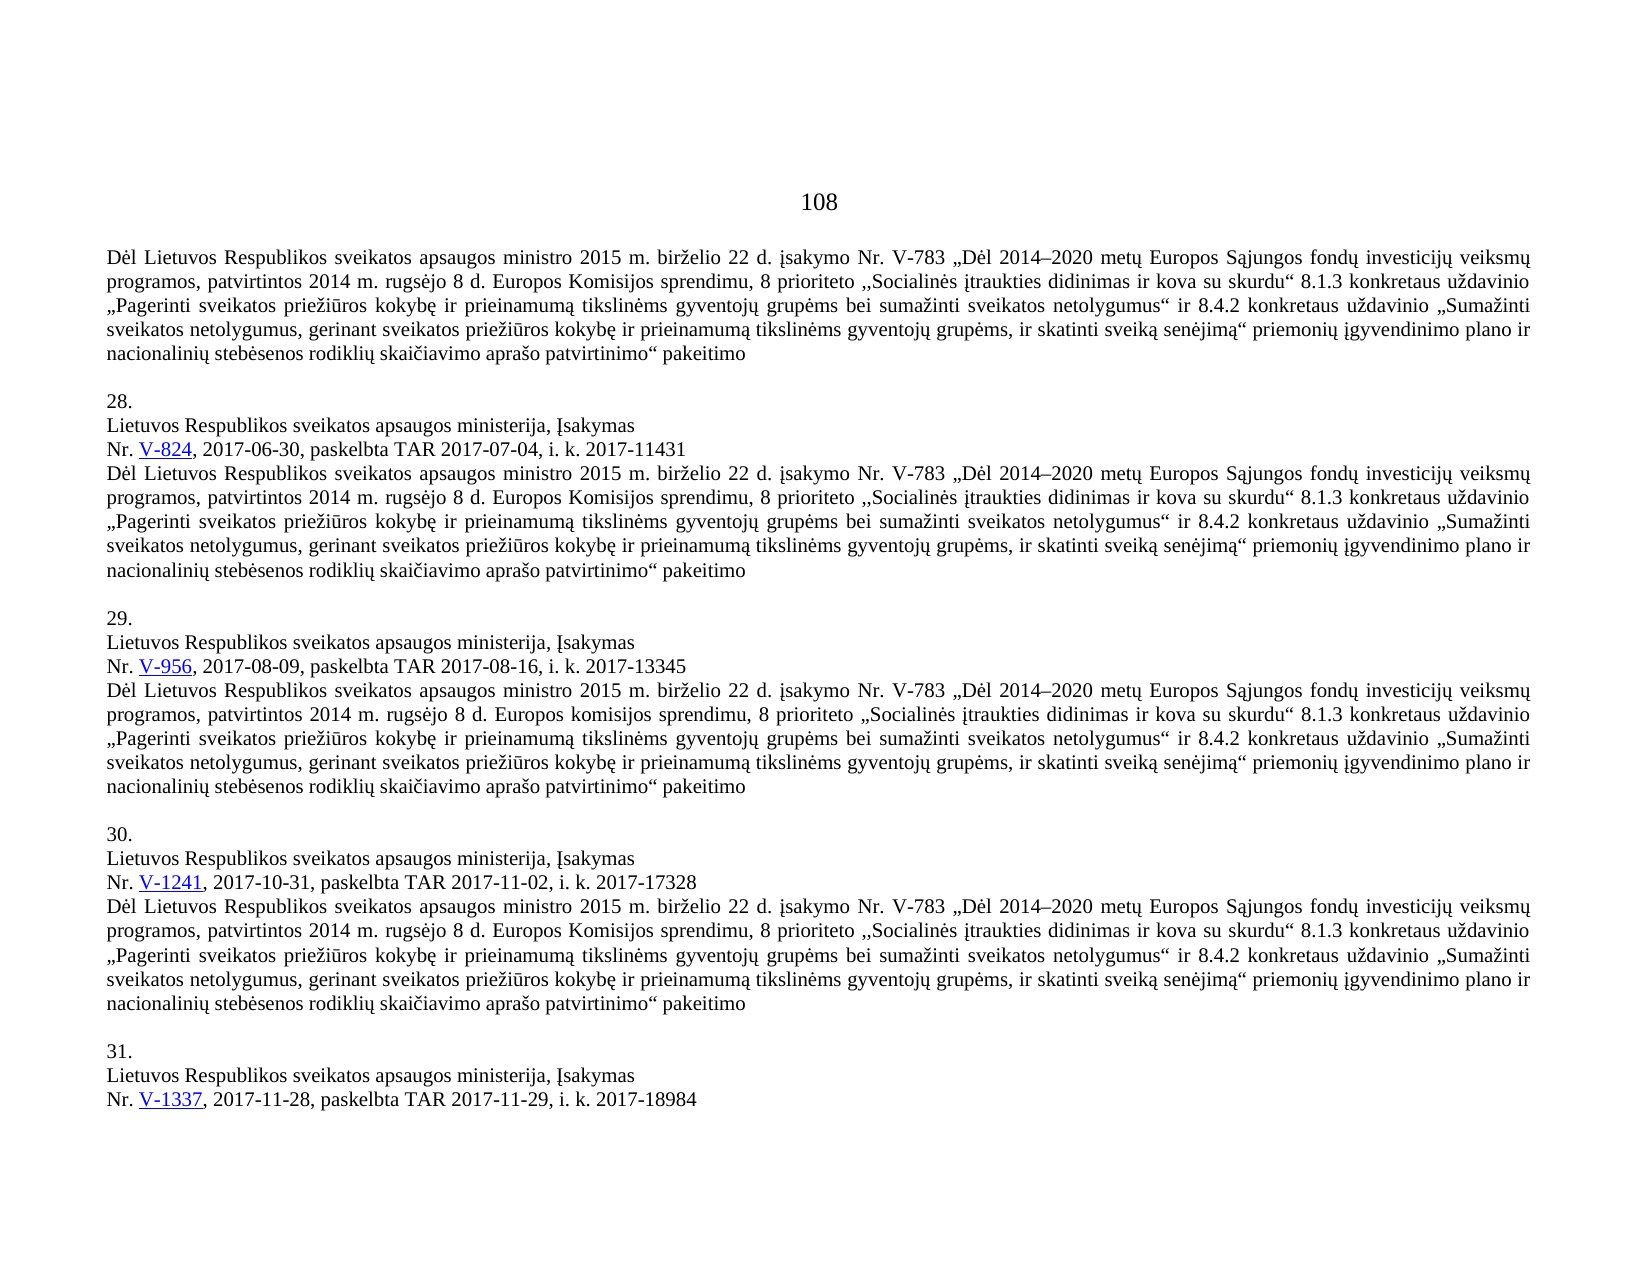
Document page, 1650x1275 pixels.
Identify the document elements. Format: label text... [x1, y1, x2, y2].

text Nr. V-1241, 2017-10-31, paskelbta TAR 2017-11-02, i. k. 2017-17328 [106, 870, 1532, 894]
text Lietuvos Respublikos sveikatos apsaugos ministerija, Įsakymas [106, 846, 1532, 870]
text Lietuvos Respublikos sveikatos apsaugos ministerija, Įsakymas [106, 1063, 1532, 1087]
text Nr. V-956, 2017-08-09, paskelbta TAR 2017-08-16, i. k. 2017-13345 [106, 654, 1532, 678]
text Lietuvos Respublikos sveikatos apsaugos ministerija, Įsakymas [106, 630, 1532, 654]
text Dėl Lietuvos Respublikos sveikatos apsaugos ministro 2015 m. birželio 22 d. įsakymo Nr. V-783 „Dėl 2014–2020 metų Europos Sąjungos fondų investicijų veiksmų programos, patvirtintos 2014 m. rugsėjo 8 d. Europos Komisijos sprendimu, 8 prioriteto ,,Socialinės įtraukties didinimas ir kova su skurdu“ 8.1.3 konkretaus uždavinio „Pagerinti sveikatos priežiūros kokybę ir prieinamumą tikslinėms gyventojų grupėms bei sumažinti sveikatos netolygumus“ ir 8.4.2 konkretaus uždavinio „Sumažinti sveikatos netolygumus, gerinant sveikatos priežiūros kokybę ir prieinamumą tikslinėms gyventojų grupėms, ir skatinti sveiką senėjimą“ priemonių įgyvendinimo plano ir nacionalinių stebėsenos rodiklių skaičiavimo aprašo patvirtinimo“ pakeitimo [106, 245, 1532, 365]
text Dėl Lietuvos Respublikos sveikatos apsaugos ministro 2015 m. birželio 22 d. įsakymo Nr. V-783 „Dėl 2014–2020 metų Europos Sąjungos fondų investicijų veiksmų programos, patvirtintos 2014 m. rugsėjo 8 d. Europos Komisijos sprendimu, 8 prioriteto ,,Socialinės įtraukties didinimas ir kova su skurdu“ 8.1.3 konkretaus uždavinio „Pagerinti sveikatos priežiūros kokybę ir prieinamumą tikslinėms gyventojų grupėms bei sumažinti sveikatos netolygumus“ ir 8.4.2 konkretaus uždavinio „Sumažinti sveikatos netolygumus, gerinant sveikatos priežiūros kokybę ir prieinamumą tikslinėms gyventojų grupėms, ir skatinti sveiką senėjimą“ priemonių įgyvendinimo plano ir nacionalinių stebėsenos rodiklių skaičiavimo aprašo patvirtinimo“ pakeitimo [106, 461, 1532, 582]
text 31. [106, 1039, 1532, 1063]
text 30. [106, 822, 1532, 846]
text Nr. V-824, 2017-06-30, paskelbta TAR 2017-07-04, i. k. 2017-11431 [106, 437, 1532, 461]
text Lietuvos Respublikos sveikatos apsaugos ministerija, Įsakymas [106, 413, 1532, 437]
text 28. [106, 389, 1532, 413]
text Dėl Lietuvos Respublikos sveikatos apsaugos ministro 2015 m. birželio 22 d. įsakymo Nr. V-783 „Dėl 2014–2020 metų Europos Sąjungos fondų investicijų veiksmų programos, patvirtintos 2014 m. rugsėjo 8 d. Europos Komisijos sprendimu, 8 prioriteto ,,Socialinės įtraukties didinimas ir kova su skurdu“ 8.1.3 konkretaus uždavinio „Pagerinti sveikatos priežiūros kokybę ir prieinamumą tikslinėms gyventojų grupėms bei sumažinti sveikatos netolygumus“ ir 8.4.2 konkretaus uždavinio „Sumažinti sveikatos netolygumus, gerinant sveikatos priežiūros kokybę ir prieinamumą tikslinėms gyventojų grupėms, ir skatinti sveiką senėjimą“ priemonių įgyvendinimo plano ir nacionalinių stebėsenos rodiklių skaičiavimo aprašo patvirtinimo“ pakeitimo [106, 894, 1532, 1015]
text Nr. V-1337, 2017-11-28, paskelbta TAR 2017-11-29, i. k. 2017-18984 [106, 1087, 1532, 1111]
text Dėl Lietuvos Respublikos sveikatos apsaugos ministro 2015 m. birželio 22 d. įsakymo Nr. V-783 „Dėl 2014–2020 metų Europos Sąjungos fondų investicijų veiksmų programos, patvirtintos 2014 m. rugsėjo 8 d. Europos komisijos sprendimu, 8 prioriteto „Socialinės įtraukties didinimas ir kova su skurdu“ 8.1.3 konkretaus uždavinio „Pagerinti sveikatos priežiūros kokybę ir prieinamumą tikslinėms gyventojų grupėms bei sumažinti sveikatos netolygumus“ ir 8.4.2 konkretaus uždavinio „Sumažinti sveikatos netolygumus, gerinant sveikatos priežiūros kokybę ir prieinamumą tikslinėms gyventojų grupėms, ir skatinti sveiką senėjimą“ priemonių įgyvendinimo plano ir nacionalinių stebėsenos rodiklių skaičiavimo aprašo patvirtinimo“ pakeitimo [106, 678, 1532, 798]
text 29. [106, 606, 1532, 630]
